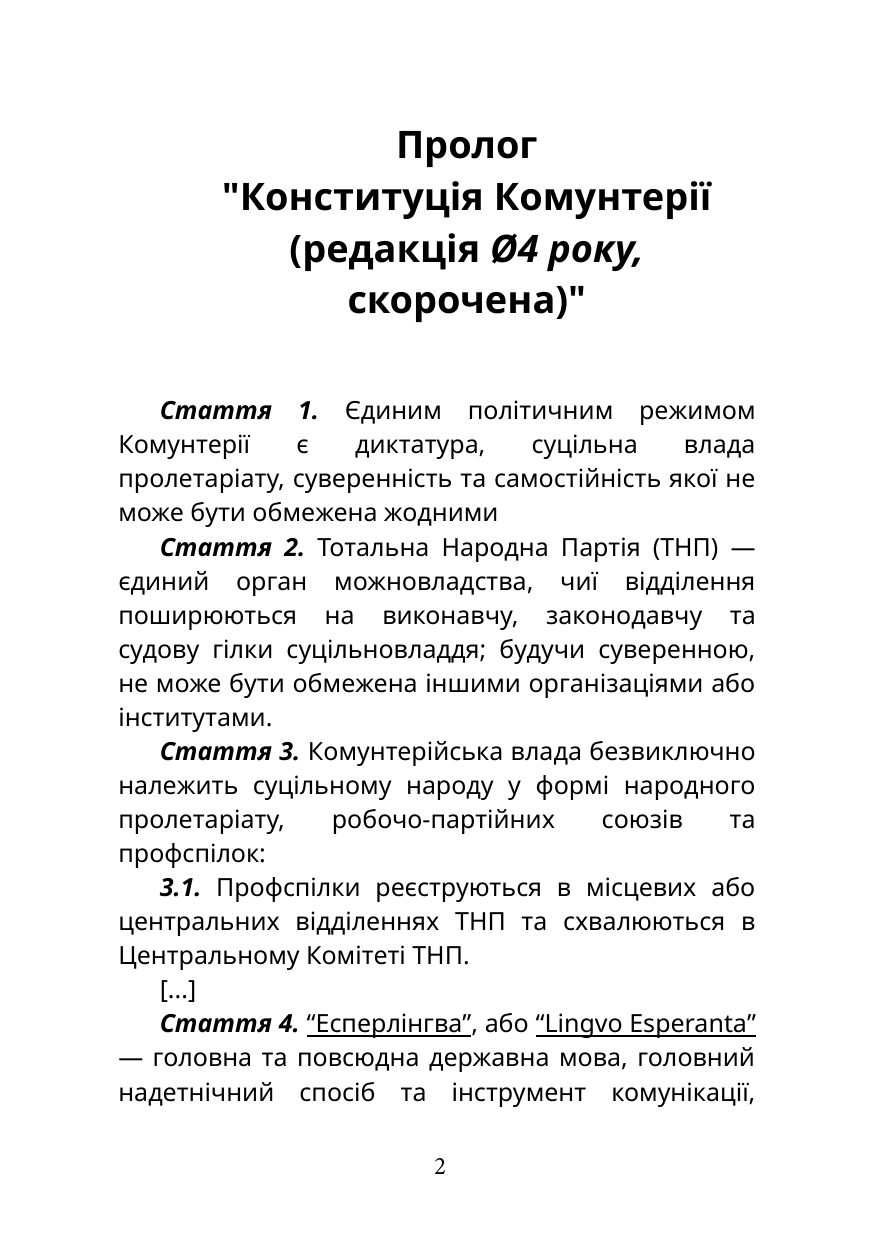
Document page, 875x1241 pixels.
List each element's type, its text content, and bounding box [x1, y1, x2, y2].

text Стаття 3. Комунтерійська влада безвиключно належить суцільному народу у формі народного пролетаріату, робочо-партійних союзів та профспілок: [118, 733, 756, 870]
subtitle Пролог "Конституція Комунтерії (редакція Ø4 року, скорочена)" [177, 118, 756, 325]
text 3.1. Профспілки реєструються в місцевих або центральних відділеннях ТНП та схвалюються в Центральному Комітеті ТНП. [118, 870, 756, 972]
text Стаття 4. “Есперлінгва”, або “Lingvo Esperanta” — головна та повсюдна державна мова, головний надетнічний спосіб та інструмент комунікації, [118, 1006, 756, 1108]
text Стаття 1. Єдиним політичним режимом Комунтерії є диктатура, суцільна влада пролетаріату, суверенність та самостійність якої не може бути обмежена жодними [118, 393, 756, 529]
text Стаття 2. Тотальна Народна Партія (ТНП) — єдиний орган можновладства, чиї відділення поширюються на виконавчу, законодавчу та судову гілки суцільновладдя; будучи суверенною, не може бути обмежена іншими організаціями або інститутами. [118, 529, 756, 733]
text [...] [118, 972, 756, 1006]
